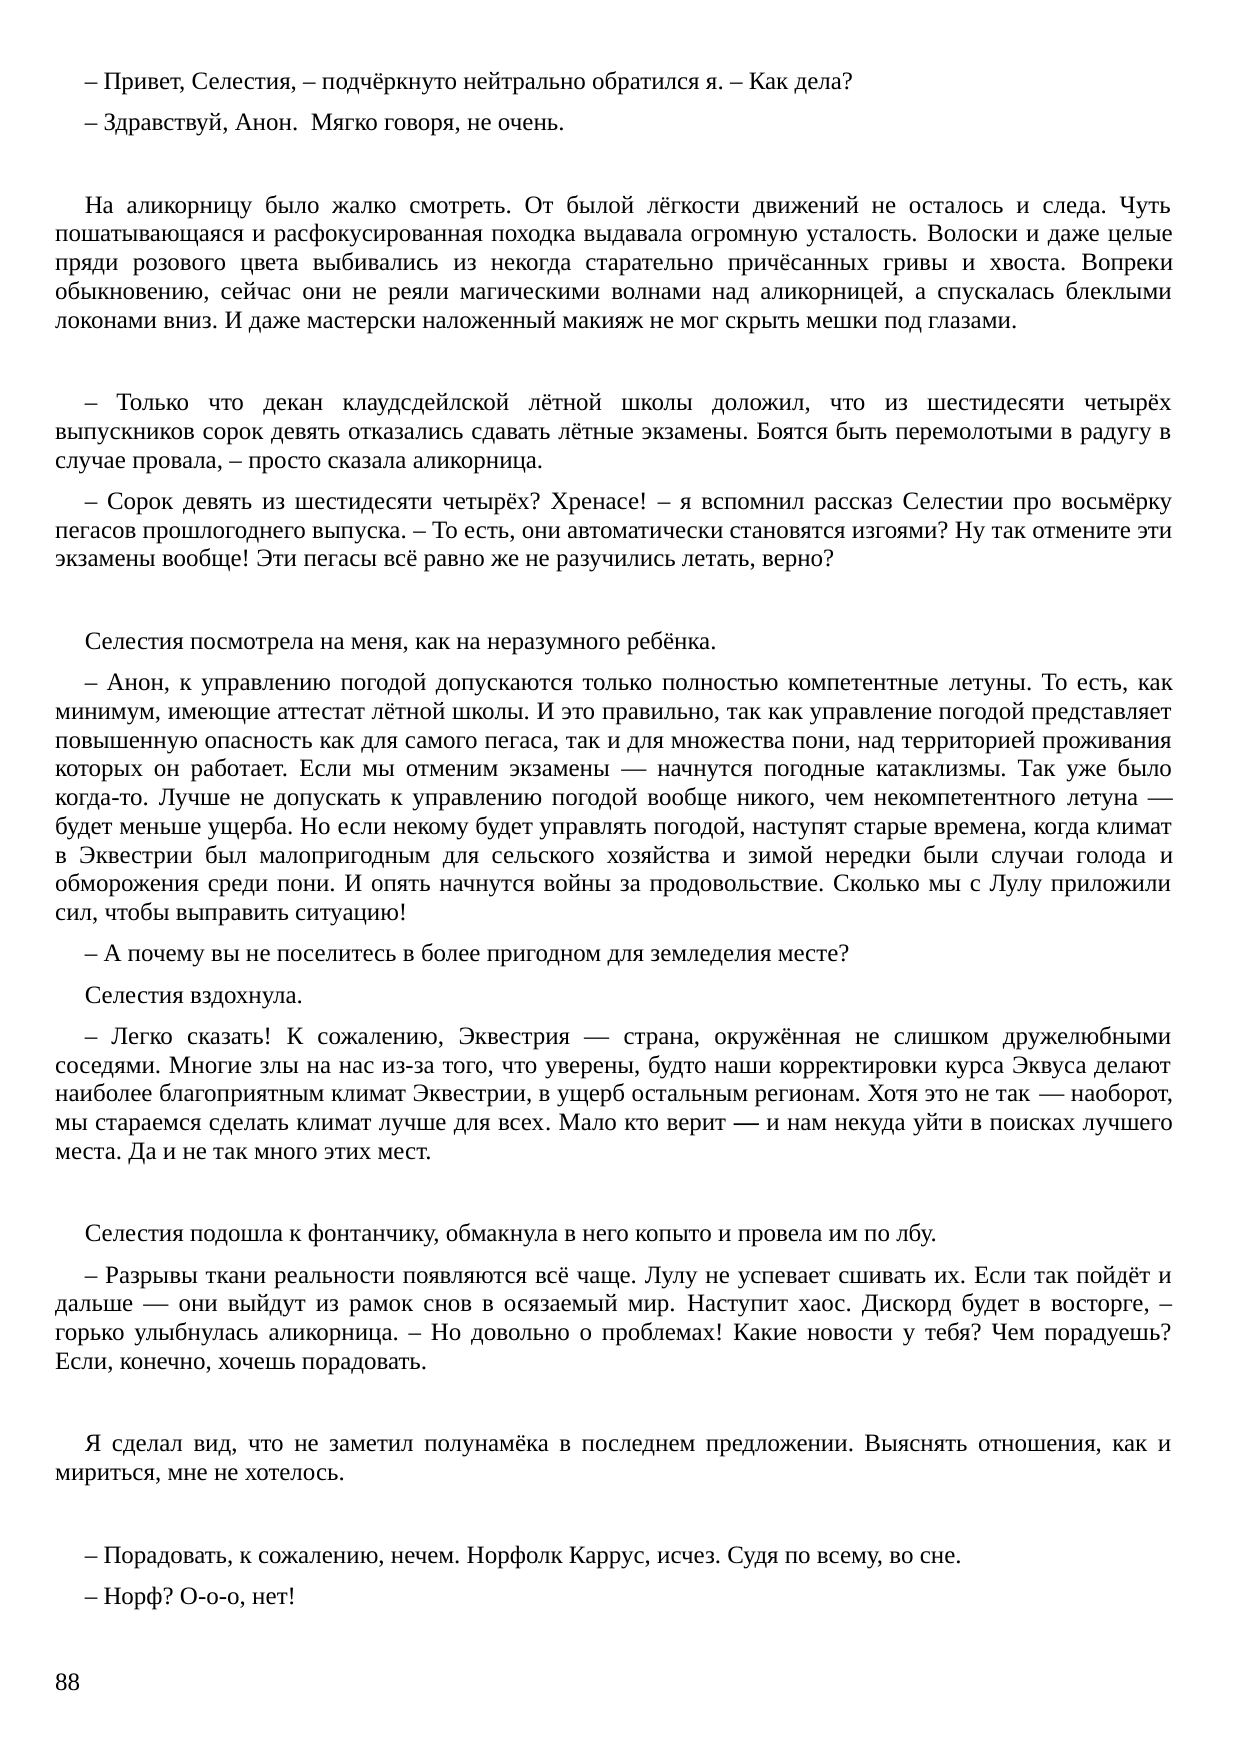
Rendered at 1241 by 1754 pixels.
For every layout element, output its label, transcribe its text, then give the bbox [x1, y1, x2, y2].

text – Сорок девять из шестидесяти четырёх? Хренасе! – я вспомнил рассказ Селестии про восьмёрку пегасов прошлогоднего выпуска. – То есть, они автоматически становятся изгоями? Ну так отмените эти экзамены вообще! Эти пегасы всё равно же не разучились летать, верно? [55, 486, 1173, 572]
text На аликорницу было жалко смотреть. От былой лёгкости движений не осталось и следа. Чуть пошатывающаяся и расфокусированная походка выдавала огромную усталость. Волоски и даже целые пряди розового цвета выбивались из некогда старательно причёсанных гривы и хвоста. Вопреки обыкновению, сейчас они не реяли магическими волнами над аликорницей, а спускалась блеклыми локонами вниз. И даже мастерски наложенный макияж не мог скрыть мешки под глазами. [55, 190, 1173, 333]
text – Разрывы ткани реальности появляются всё чаще. Лулу не успевает сшивать их. Если так пойдёт и дальше — они выйдут из рамок снов в осязаемый мир. Наступит хаос. Дискорд будет в восторге, – горько улыбнулась аликорница. – Но довольно о проблемах! Какие новости у тебя? Чем порадуешь? Если, конечно, хочешь порадовать. [55, 1260, 1173, 1375]
text – Привет, Селестия, – подчёркнуто нейтрально обратился я. – Как дела? [55, 66, 1173, 95]
text – Норф? О-о-о, нет! [55, 1581, 1173, 1610]
text Селестия вздохнула. [55, 980, 1173, 1008]
text Селестия подошла к фонтанчику, обмакнула в него копыто и провела им по лбу. [55, 1218, 1173, 1247]
text – Легко сказать! К сожалению, Эквестрия — страна, окружённая не слишком дружелюбными соседями. Многие злы на нас из-за того, что уверены, будто наши корректировки курса Эквуса делают наиболее благоприятным климат Эквестрии, в ущерб остальным регионам. Хотя это не так — наоборот, мы стараемся сделать климат лучше для всех. Мало кто верит — и нам некуда уйти в поисках лучшего места. Да и не так много этих мест. [55, 1021, 1173, 1165]
text – Анон, к управлению погодой допускаются только полностью компетентные летуны. То есть, как минимум, имеющие аттестат лётной школы. И это правильно, так как управление погодой представляет повышенную опасность как для самого пегаса, так и для множества пони, над территорией проживания которых он работает. Если мы отменим экзамены — начнутся погодные катаклизмы. Так уже было когда-то. Лучше не допускать к управлению погодой вообще никого, чем некомпетентного летуна — будет меньше ущерба. Но если некому будет управлять погодой, наступят старые времена, когда климат в Эквестрии был малопригодным для сельского хозяйства и зимой нередки были случаи голода и обморожения среди пони. И опять начнутся войны за продовольствие. Сколько мы с Лулу приложили сил, чтобы выправить ситуацию! [55, 667, 1173, 926]
text Селестия посмотрела на меня, как на неразумного ребёнка. [55, 626, 1173, 655]
text – Здравствуй, Анон. Мягко говоря, не очень. [55, 107, 1173, 136]
text Я сделал вид, что не заметил полунамёка в последнем предложении. Выяснять отношения, как и мириться, мне не хотелось. [55, 1428, 1173, 1486]
text – Порадовать, к сожалению, нечем. Норфолк Каррус, исчез. Судя по всему, во сне. [55, 1540, 1173, 1568]
text – А почему вы не поселитесь в более пригодном для земледелия месте? [55, 938, 1173, 967]
text – Только что декан клаудсдейлской лётной школы доложил, что из шестидесяти четырёх выпускников сорок девять отказались сдавать лётные экзамены. Боятся быть перемолотыми в радугу в случае провала, – просто сказала аликорница. [55, 387, 1173, 473]
